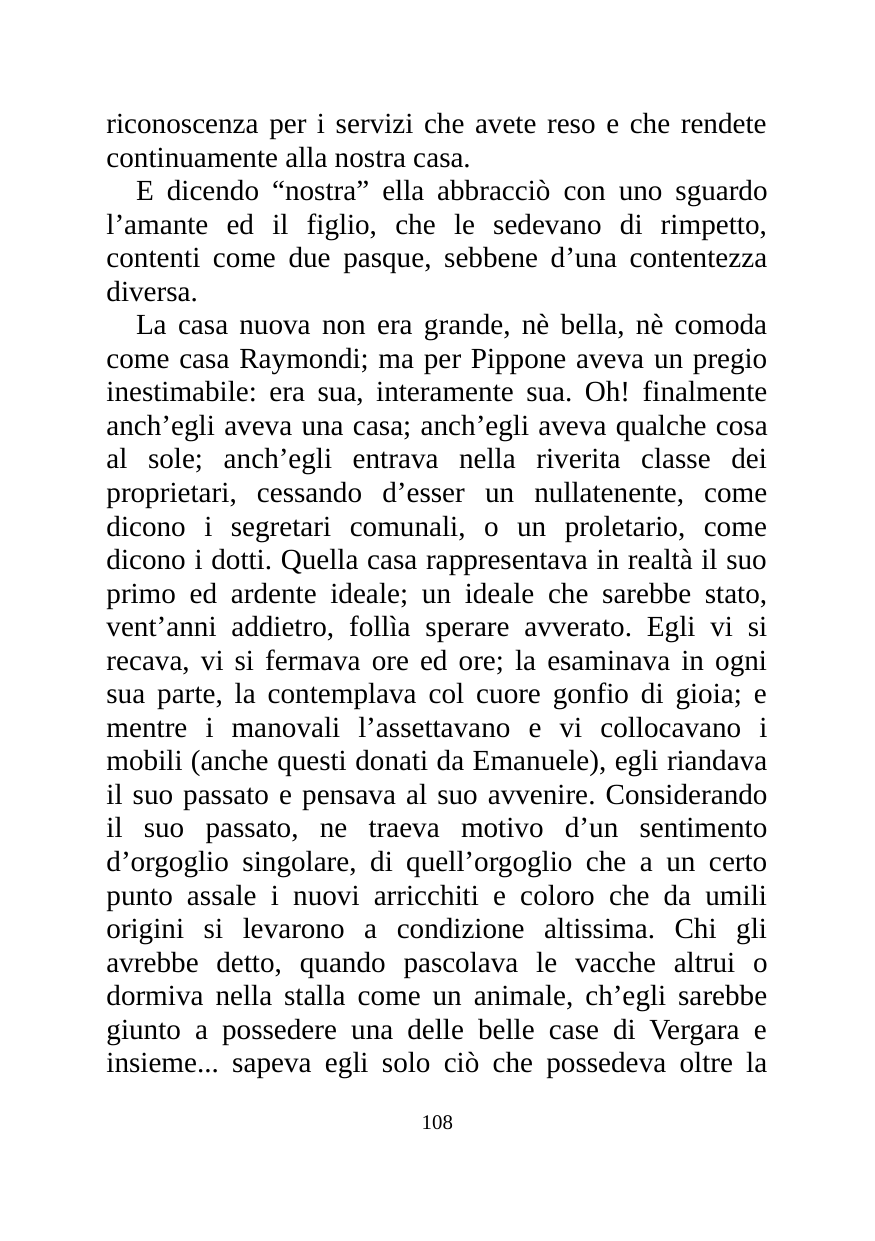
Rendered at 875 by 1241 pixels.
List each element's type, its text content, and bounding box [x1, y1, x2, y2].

text riconoscenza per i servizi che avete reso e che rendete continuamente alla nostra casa. [106, 106, 768, 173]
text La casa nuova non era grande, nè bella, nè comoda come casa Raymondi; ma per Pippone aveva un pregio inestimabile: era sua, interamente sua. Oh! finalmente anch’egli aveva una casa; anch’egli aveva qualche cosa al sole; anch’egli entrava nella riverita classe dei proprietari, cessando d’esser un nullatenente, come dicono i segretari comunali, o un proletario, come dicono i dotti. Quella casa rappresentava in realtà il suo primo ed ardente ideale; un ideale che sarebbe stato, vent’anni addietro, follìa sperare avverato. Egli vi si recava, vi si fermava ore ed ore; la esaminava in ogni sua parte, la contemplava col cuore gonfio di gioia; e mentre i manovali l’assettavano e vi collocavano i mobili (anche questi donati da Emanuele), egli riandava il suo passato e pensava al suo avvenire. Considerando il suo passato, ne traeva motivo d’un sentimento d’orgoglio singolare, di quell’orgoglio che a un certo punto assale i nuovi arricchiti e coloro che da umili origini si levarono a condizione altissima. Chi gli avrebbe detto, quando pascolava le vacche altrui o dormiva nella stalla come un animale, ch’egli sarebbe giunto a possedere una delle belle case di Vergara e insieme... sapeva egli solo ciò che possedeva oltre la [106, 307, 768, 1079]
text E dicendo “nostra” ella abbracciò con uno sguardo l’amante ed il figlio, che le sedevano di rimpetto, contenti come due pasque, sebbene d’una contentezza diversa. [106, 173, 768, 307]
